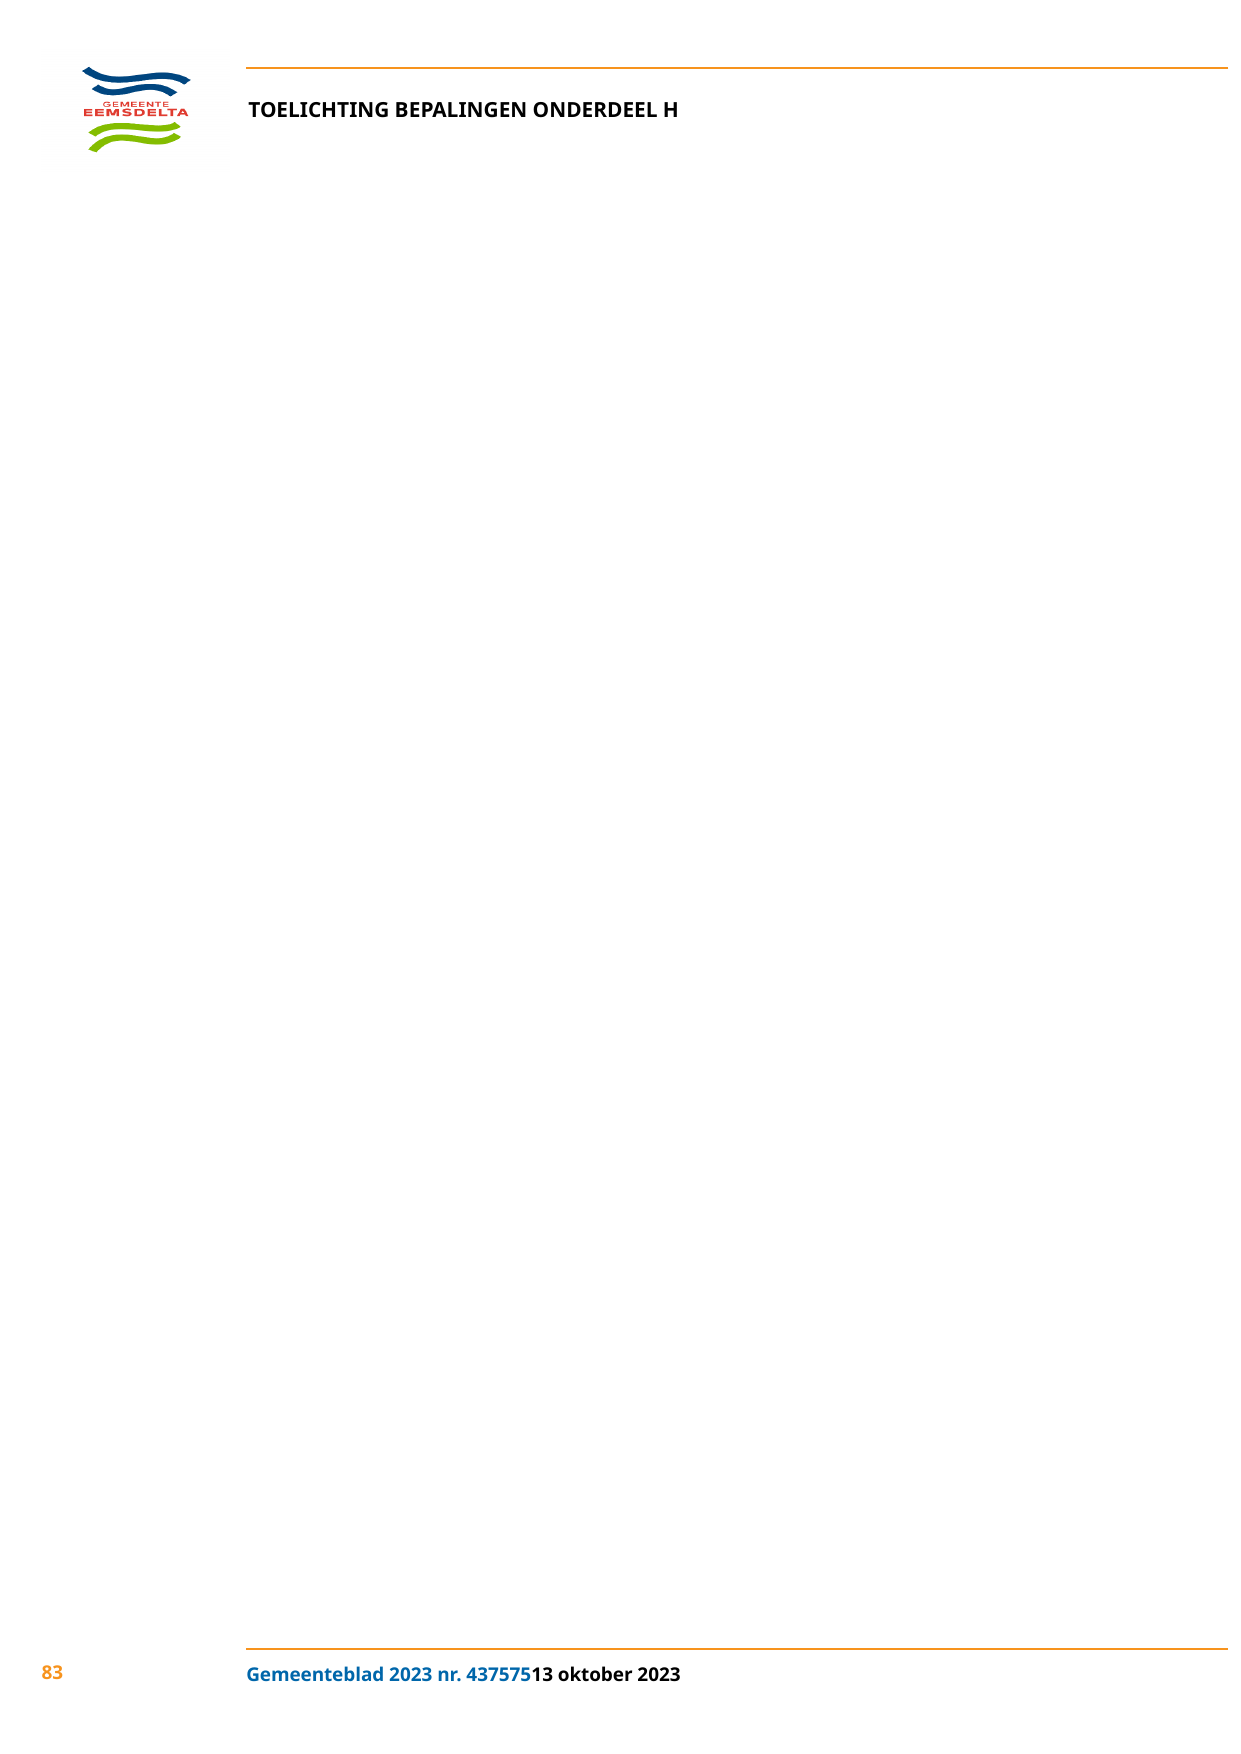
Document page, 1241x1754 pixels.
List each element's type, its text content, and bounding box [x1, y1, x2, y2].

text TOELICHTING BEPALINGEN ONDERDEEL H [248, 95, 1152, 123]
picture [41, 47, 231, 172]
